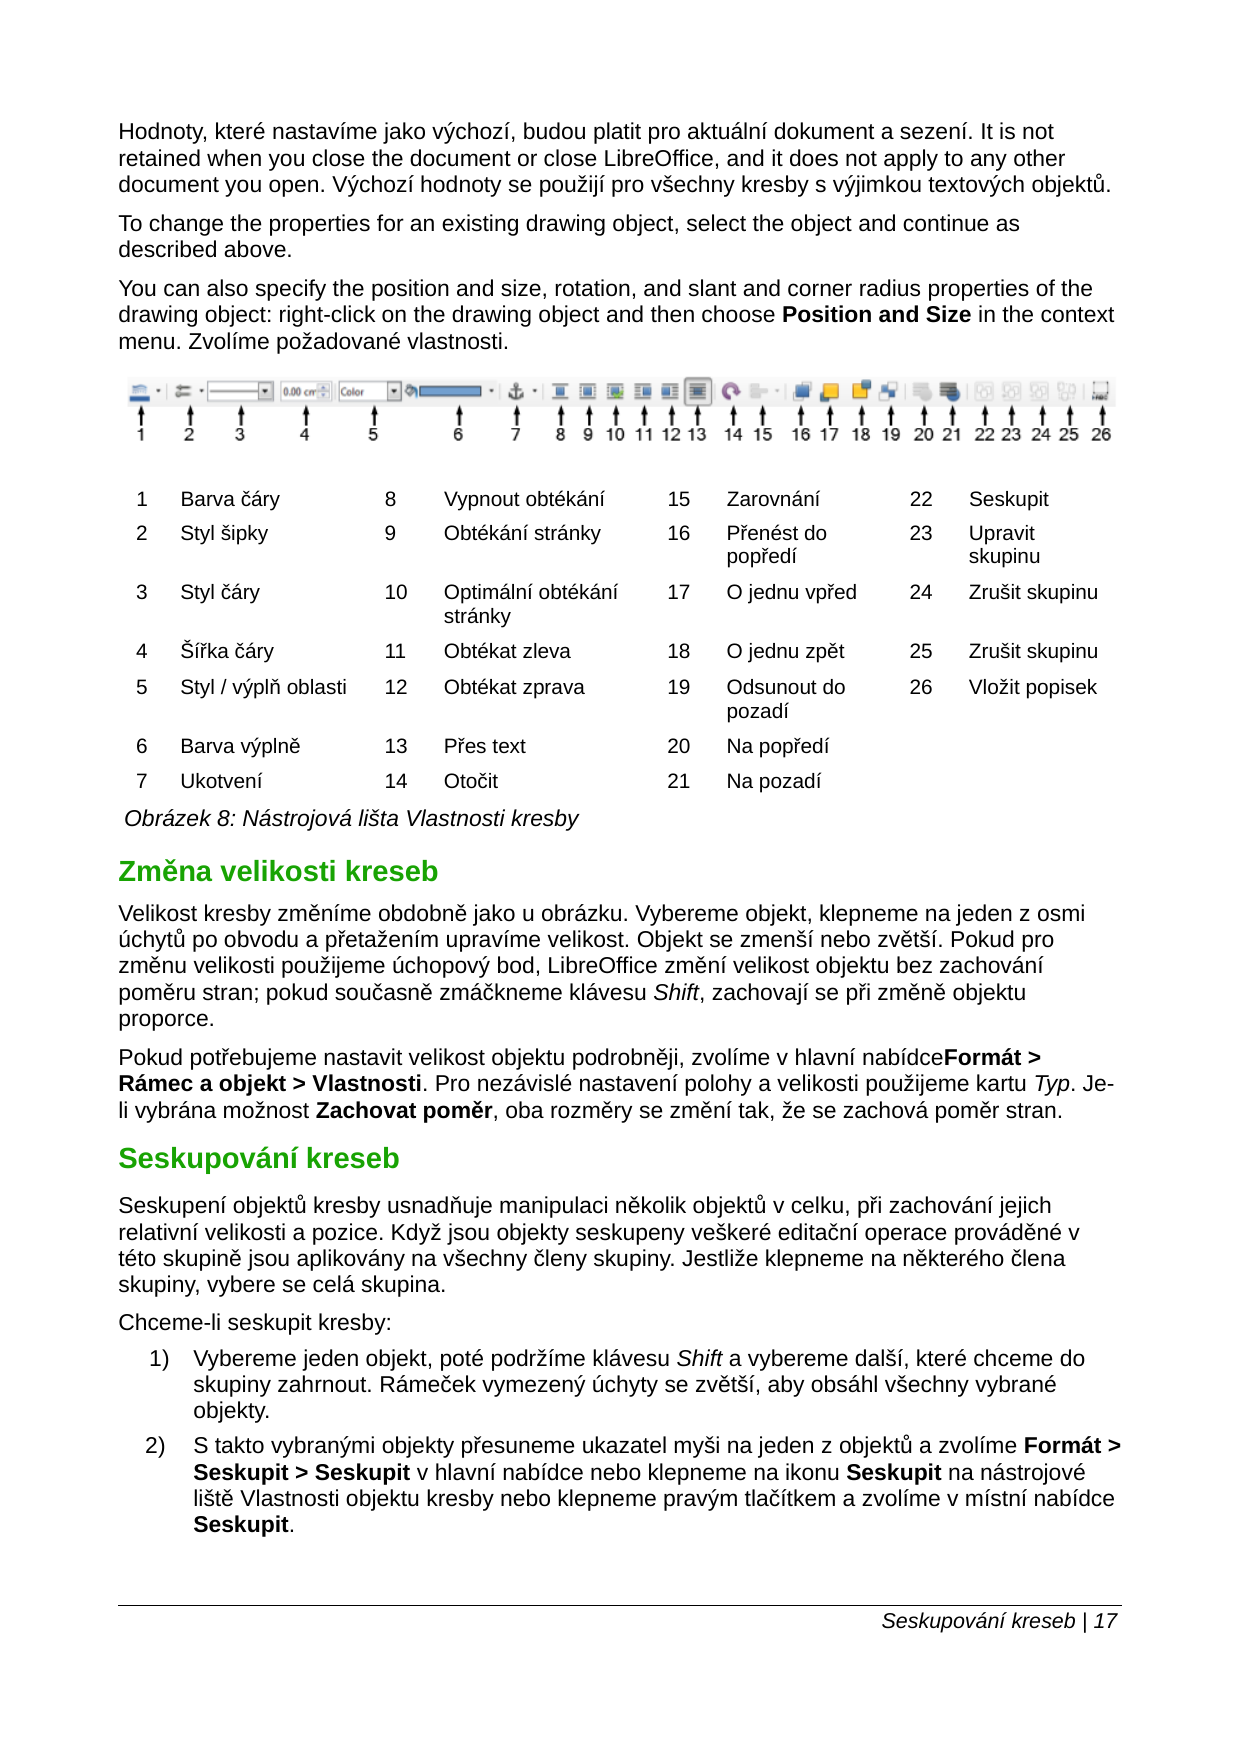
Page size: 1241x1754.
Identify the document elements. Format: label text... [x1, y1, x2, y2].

table_cell Obrázek 8: Nástrojová lišta Vlastnosti kresby [118, 799, 1123, 837]
table_cell 8 [367, 481, 426, 514]
table_cell 22 [892, 481, 951, 514]
subtitle Seskupování kreseb [118, 1141, 1122, 1174]
table_cell 3 [118, 574, 162, 633]
table_cell Styl čáry [163, 574, 367, 633]
table_cell 16 [649, 515, 709, 574]
table_cell 5 [118, 669, 162, 728]
table_cell Seskupit [951, 481, 1123, 514]
table_cell 7 [118, 764, 162, 799]
table_cell Zarovnání [709, 481, 892, 514]
table_cell Barva čáry [163, 481, 367, 514]
table_cell Na pozadí [709, 764, 892, 799]
table_cell 9 [367, 515, 426, 574]
table_cell 6 [118, 728, 162, 763]
table_cell Odsunout do pozadí [709, 669, 892, 728]
table_cell 10 [367, 574, 426, 633]
table_cell Upravit skupinu [951, 515, 1123, 574]
table_cell Obtékání stránky [426, 515, 649, 574]
list Chceme-li seskupit kresby: [118, 1309, 1122, 1336]
table_cell 18 [649, 633, 709, 669]
text Velikost kresby změníme obdobně jako u obrázku. Vybereme objekt, klepneme na jeden z osmi úchytů po obvodu a přetažením upravíme velikost. Objekt se zmenší nebo zvětší. Pokud pro změnu velikosti použijeme úchopový bod, LibreOffice změní velikost objektu bez zachování poměru stran; pokud současně zmáčkneme klávesu Shift, zachovají se při změně objektu proporce. [118, 900, 1122, 1032]
list Vybereme jeden objekt, poté podržíme klávesu Shift a vybereme další, které chceme do skupiny zahrnout. Rámeček vymezený úchyty se zvětší, aby obsáhl všechny vybrané objekty. [169, 1344, 1122, 1423]
table_cell Barva výplně [163, 728, 367, 763]
table_cell Styl šipky [163, 515, 367, 574]
table_cell Obtékat zprava [426, 669, 649, 728]
text Pokud potřebujeme nastavit velikost objektu podrobněji, zvolíme v hlavní nabídceFormát > Rámec a objekt > Vlastnosti. Pro nezávislé nastavení polohy a velikosti použijeme kartu Typ. Je-li vybrána možnost Zachovat poměr, oba rozměry se změní tak, že se zachová poměr stran. [118, 1044, 1122, 1123]
table_cell 11 [367, 633, 426, 669]
table_cell 17 [649, 574, 709, 633]
text Seskupení objektů kresby usnadňuje manipulaci několik objektů v celku, při zachování jejich relativní velikosti a pozice. Když jsou objekty seskupeny veškeré editační operace prováděné v této skupině jsou aplikovány na všechny členy skupiny. Jestliže klepneme na některého člena skupiny, vybere se celá skupina. [118, 1192, 1122, 1297]
table_cell Přes text [426, 728, 649, 763]
table_cell 21 [649, 764, 709, 799]
table_cell 24 [892, 574, 951, 633]
text To change the properties for an existing drawing object, select the object and continue as described above. [118, 210, 1122, 262]
table_cell [951, 728, 1123, 763]
table_cell 1 [118, 481, 162, 514]
table_cell 12 [367, 669, 426, 728]
table_cell Zrušit skupinu [951, 574, 1123, 633]
table_cell 19 [649, 669, 709, 728]
table_cell Vložit popisek [951, 669, 1123, 728]
text You can also specify the position and size, rotation, and slant and corner radius properties of the drawing object: right-click on the drawing object and then choose Position and Size in the context menu. Zvolíme požadované vlastnosti. [118, 275, 1122, 354]
table_cell Ukotvení [163, 764, 367, 799]
table_cell 15 [649, 481, 709, 514]
subtitle Změna velikosti kreseb [118, 854, 1122, 888]
table_cell Na popředí [709, 728, 892, 763]
table_cell [892, 764, 951, 799]
table_cell Přenést do popředí [709, 515, 892, 574]
table_cell 20 [649, 728, 709, 763]
table_cell 23 [892, 515, 951, 574]
table_cell Vypnout obtékání [426, 481, 649, 514]
table_cell [951, 764, 1123, 799]
table_cell 13 [367, 728, 426, 763]
table_cell 26 [892, 669, 951, 728]
table_cell [892, 728, 951, 763]
text Hodnoty, které nastavíme jako výchozí, budou platit pro aktuální dokument a sezení. It is not retained when you close the document or close LibreOffice, and it does not apply to any other document you open. Výchozí hodnoty se použijí pro všechny kresby s výjimkou textových objektů. [118, 118, 1122, 197]
table_cell Šířka čáry [163, 633, 367, 669]
table_cell Obtékat zleva [426, 633, 649, 669]
list S takto vybranými objekty přesuneme ukazatel myši na jeden z objektů a zvolíme Formát > Seskupit > Seskupit v hlavní nabídce nebo klepneme na ikonu Seskupit na nástrojové liště Vlastnosti objektu kresby nebo klepneme pravým tlačítkem a zvolíme v místní nabídce Seskupit. [165, 1432, 1122, 1538]
table_cell Optimální obtékání stránky [426, 574, 649, 633]
table_cell 4 [118, 633, 162, 669]
table_cell Otočit [426, 764, 649, 799]
table_cell Styl / výplň oblasti [163, 669, 367, 728]
table_cell 2 [118, 515, 162, 574]
table_cell Zrušit skupinu [951, 633, 1123, 669]
table_cell 14 [367, 764, 426, 799]
table_cell 25 [892, 633, 951, 669]
picture [124, 372, 1117, 447]
table_cell O jednu zpět [709, 633, 892, 669]
table_cell O jednu vpřed [709, 574, 892, 633]
table_header [118, 366, 1123, 481]
